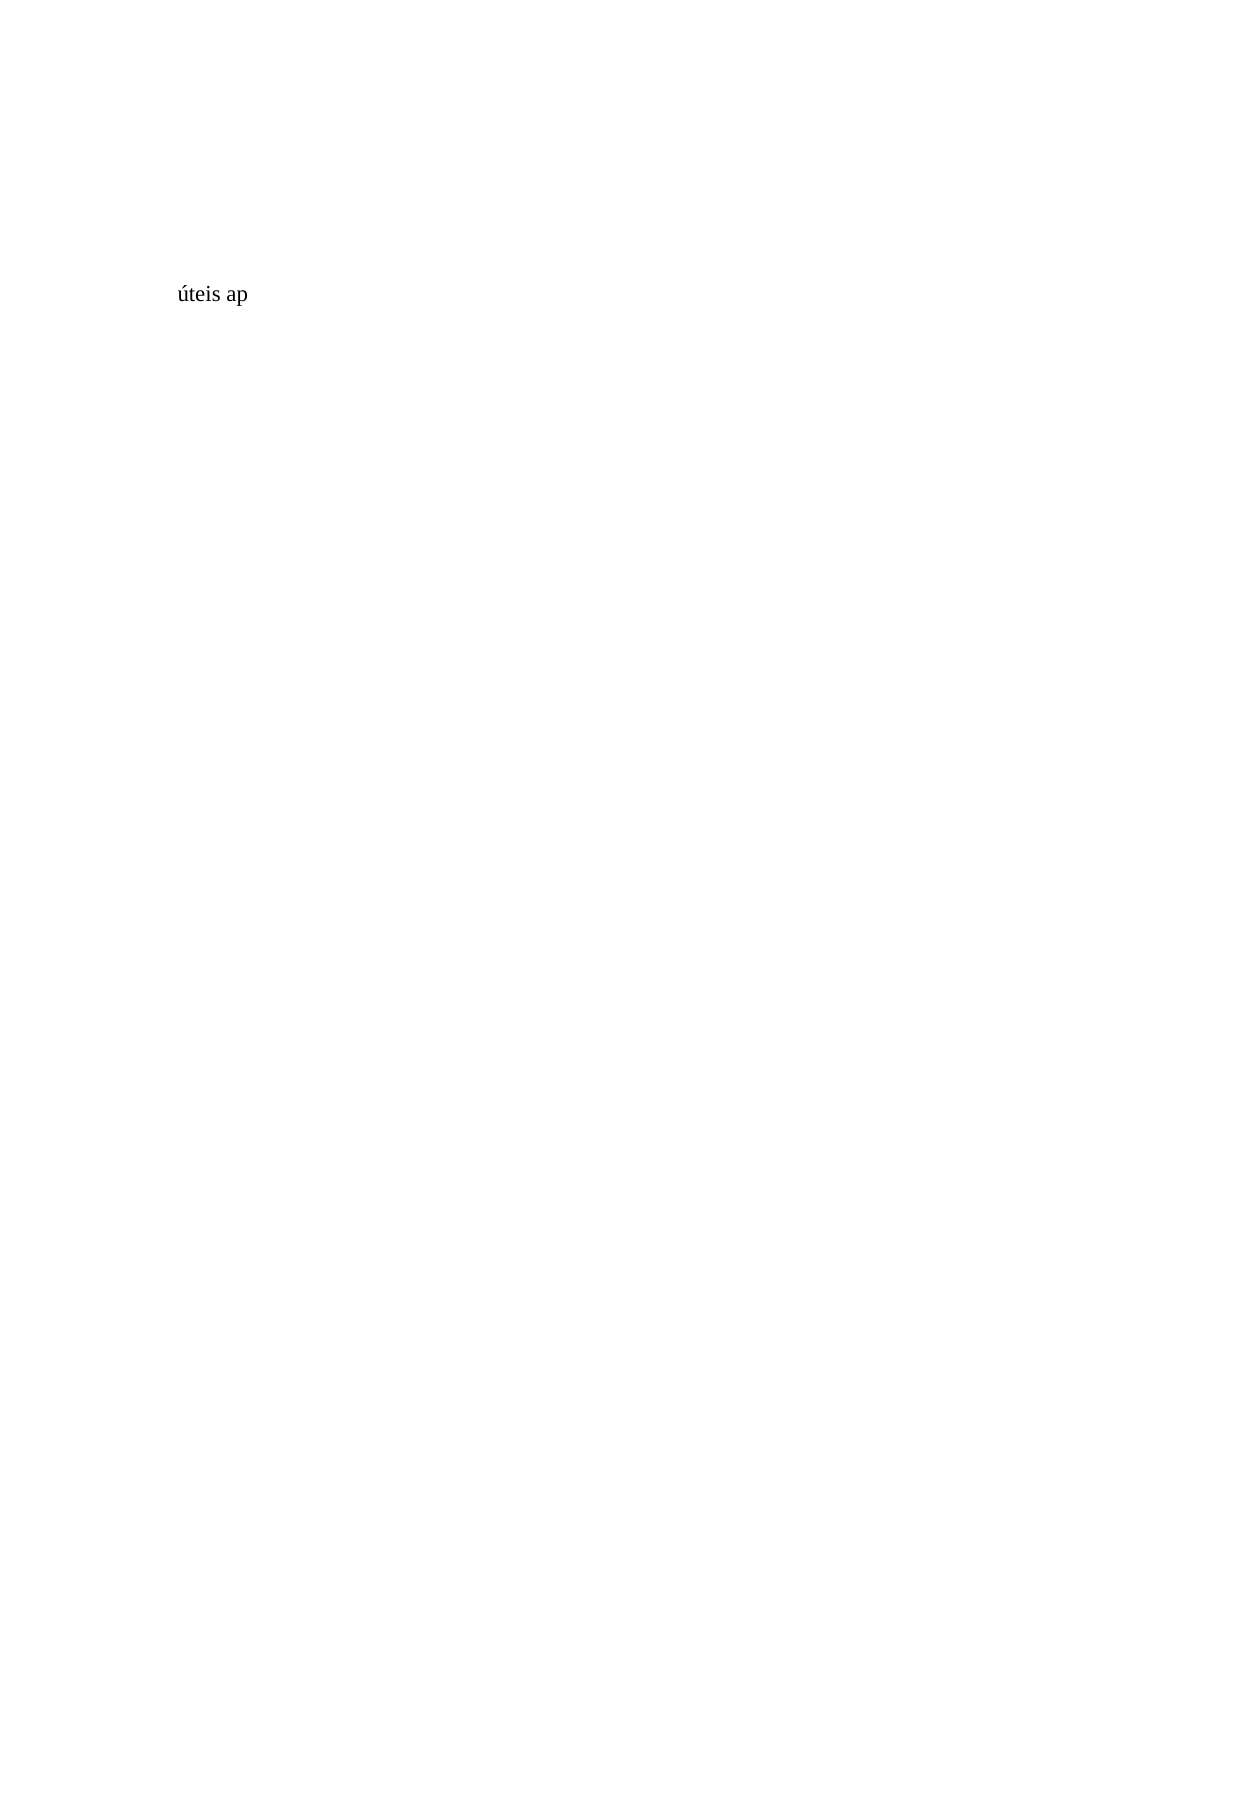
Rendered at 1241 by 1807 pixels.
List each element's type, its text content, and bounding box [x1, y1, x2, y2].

text úteis ap [177, 280, 1128, 307]
